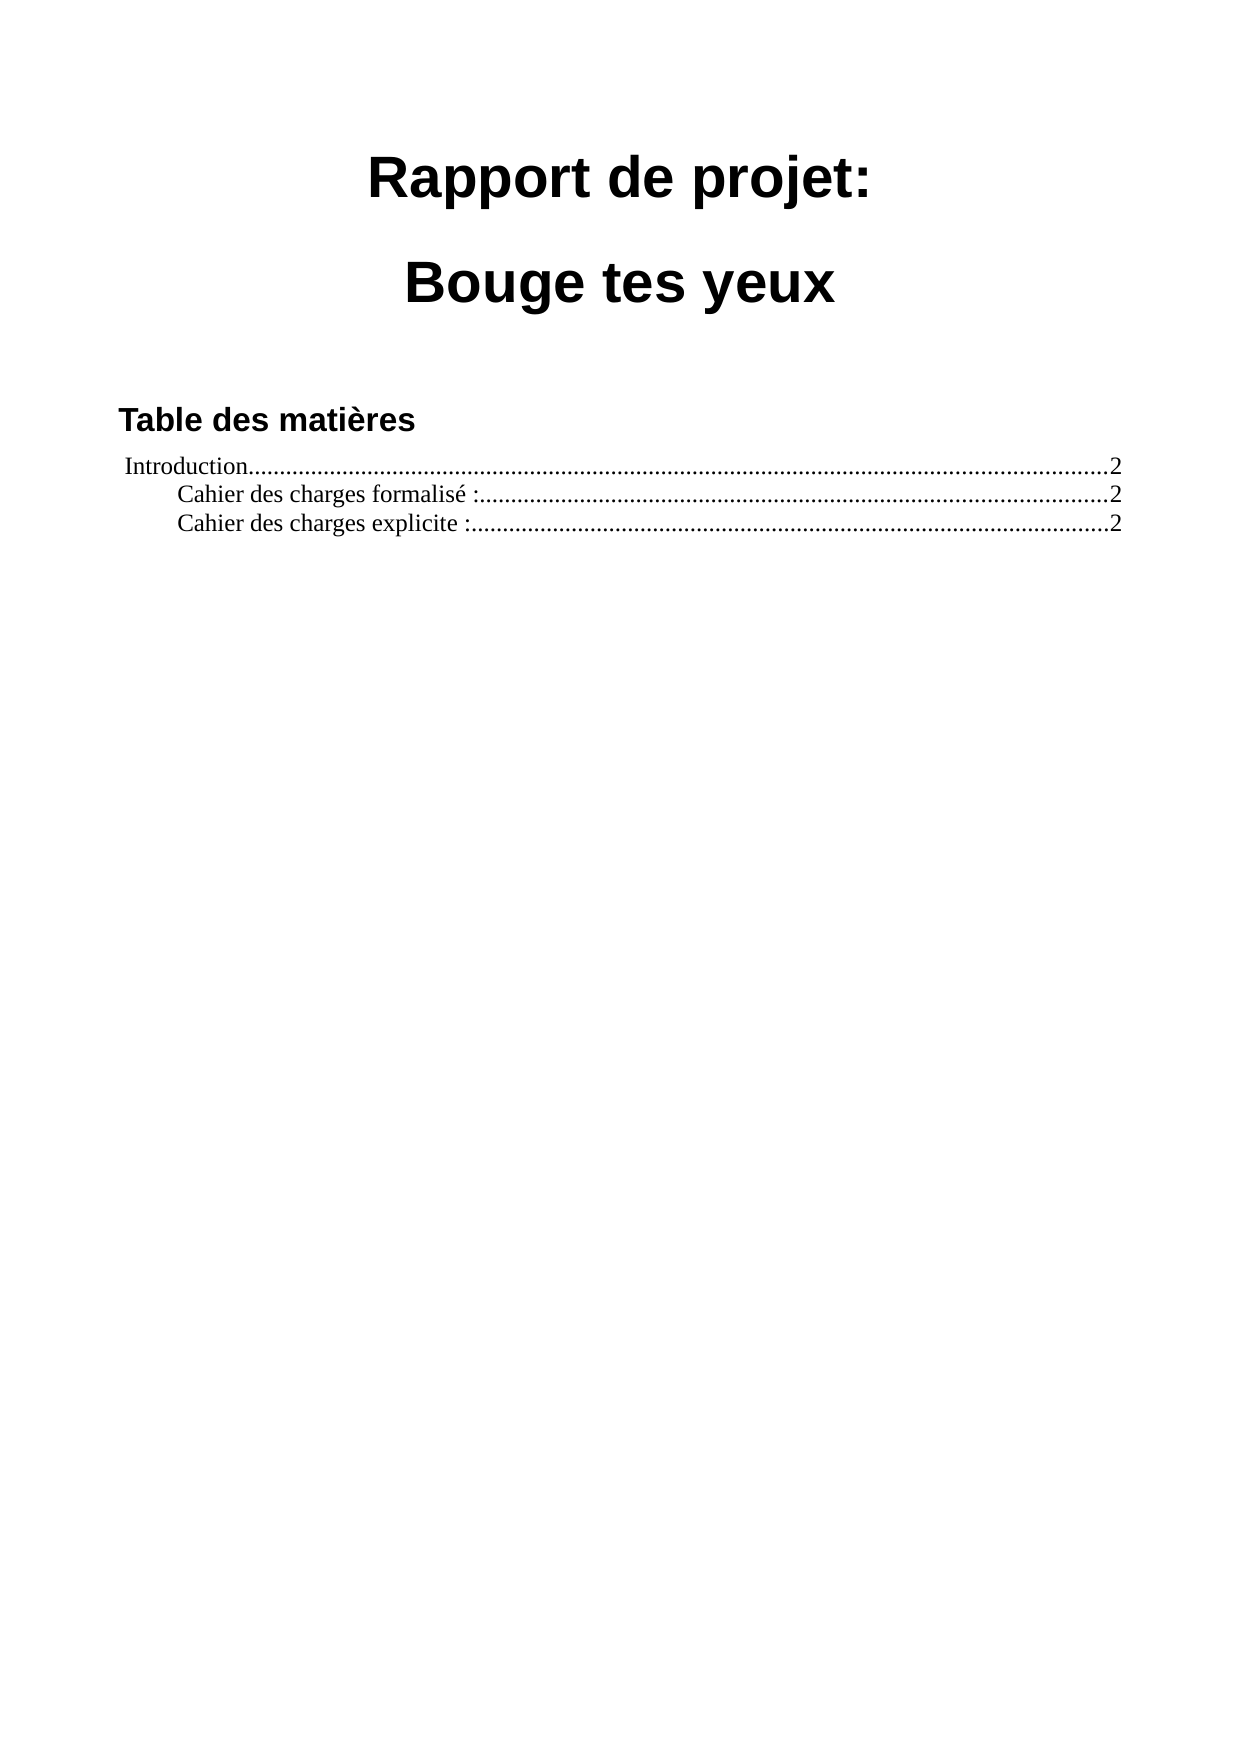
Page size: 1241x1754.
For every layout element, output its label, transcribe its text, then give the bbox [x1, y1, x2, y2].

title Bouge tes yeux [118, 248, 1122, 315]
text Cahier des charges explicite : 2 [177, 508, 1122, 537]
title Rapport de projet: [118, 143, 1122, 210]
text Introduction 2 [118, 451, 1122, 479]
subtitle Table des matières [118, 400, 1122, 438]
text Cahier des charges formalisé : 2 [177, 479, 1122, 508]
